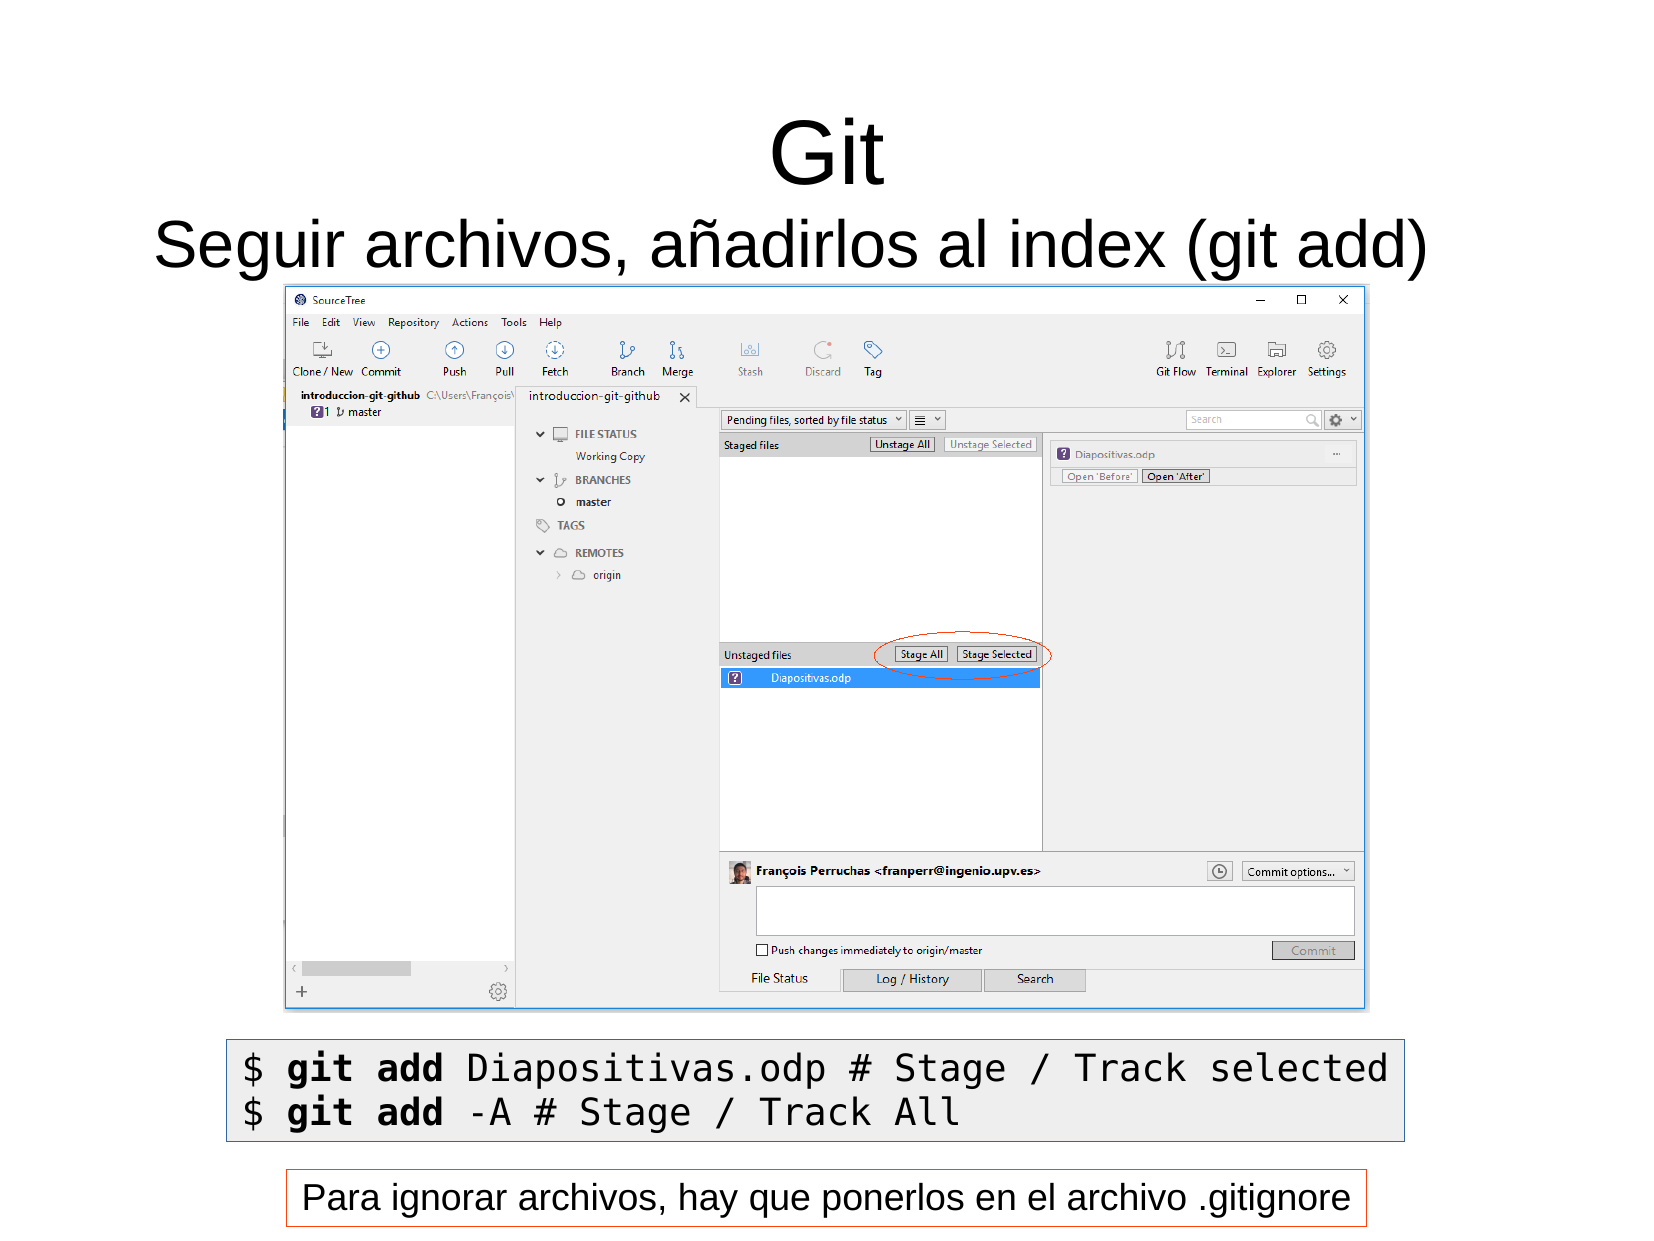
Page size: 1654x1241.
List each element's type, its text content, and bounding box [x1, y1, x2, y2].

list Seguir archivos, añadirlos al index (git add) [82, 207, 1571, 927]
title Git [82, 49, 1571, 207]
text_box $ git add Diapositivas.odp # Stage / Track selected $ git add -A # Stage / Track All [226, 1039, 1405, 1142]
text_box Para ignorar archivos, hay que ponerlos en el archivo .gitignore [286, 1169, 1367, 1227]
picture [283, 283, 1370, 1013]
